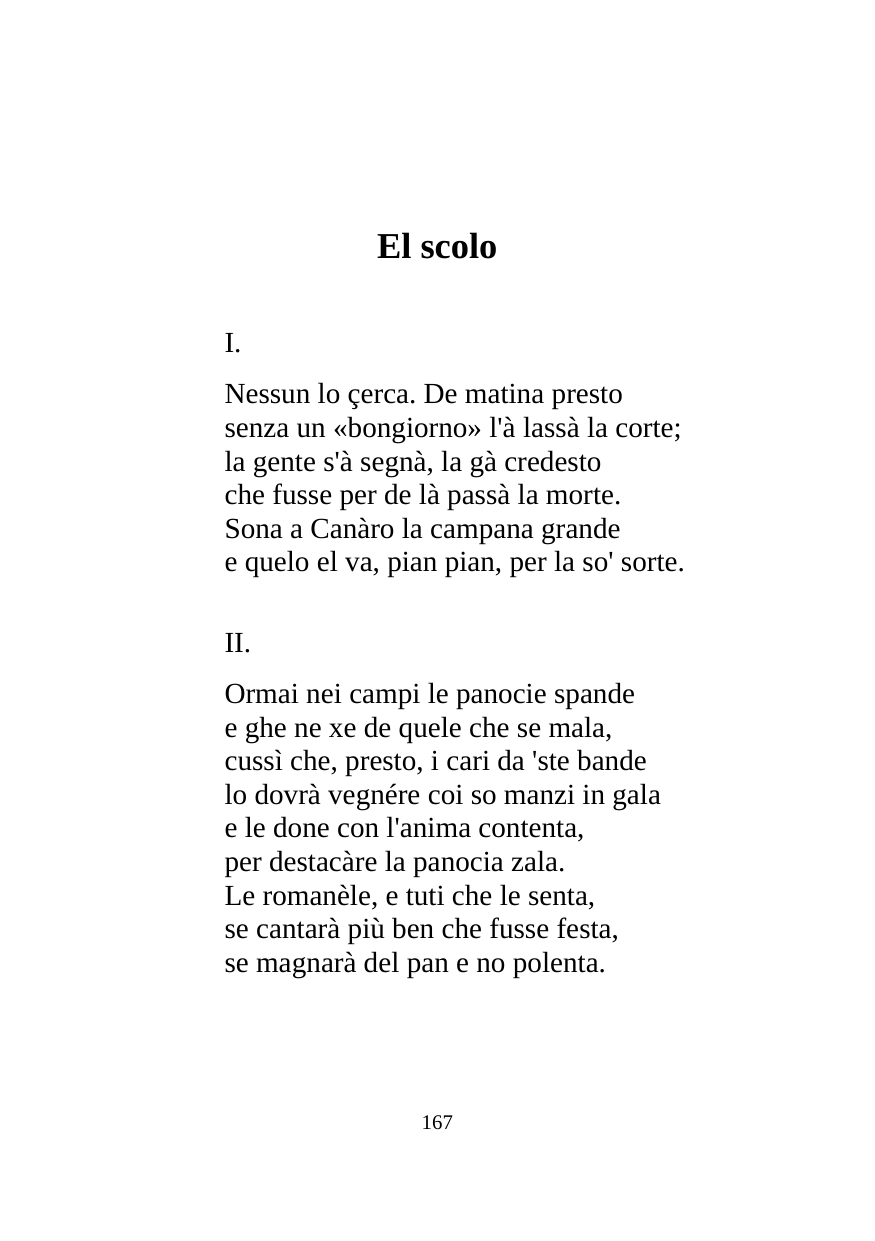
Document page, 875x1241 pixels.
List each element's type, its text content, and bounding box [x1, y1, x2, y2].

text II. [224, 625, 768, 659]
subtitle El scolo [106, 224, 768, 266]
text Ormai nei campi le panocie spande e ghe ne xe de quele che se mala, cussì che, presto, i cari da 'ste bande lo dovrà vegnére coi so manzi in gala e le done con l'anima contenta, per destacàre la panocia zala. Le romanèle, e tuti che le senta, se cantarà più ben che fusse festa, se magnarà del pan e no polenta. [224, 676, 768, 978]
text Nessun lo çerca. De matina presto senza un «bongiorno» l'à lassà la corte; la gente s'à segnà, la gà credesto che fusse per de là passà la morte. Sona a Canàro la campana grande e quelo el va, pian pian, per la so' sorte. [224, 377, 768, 578]
text I. [224, 325, 768, 359]
